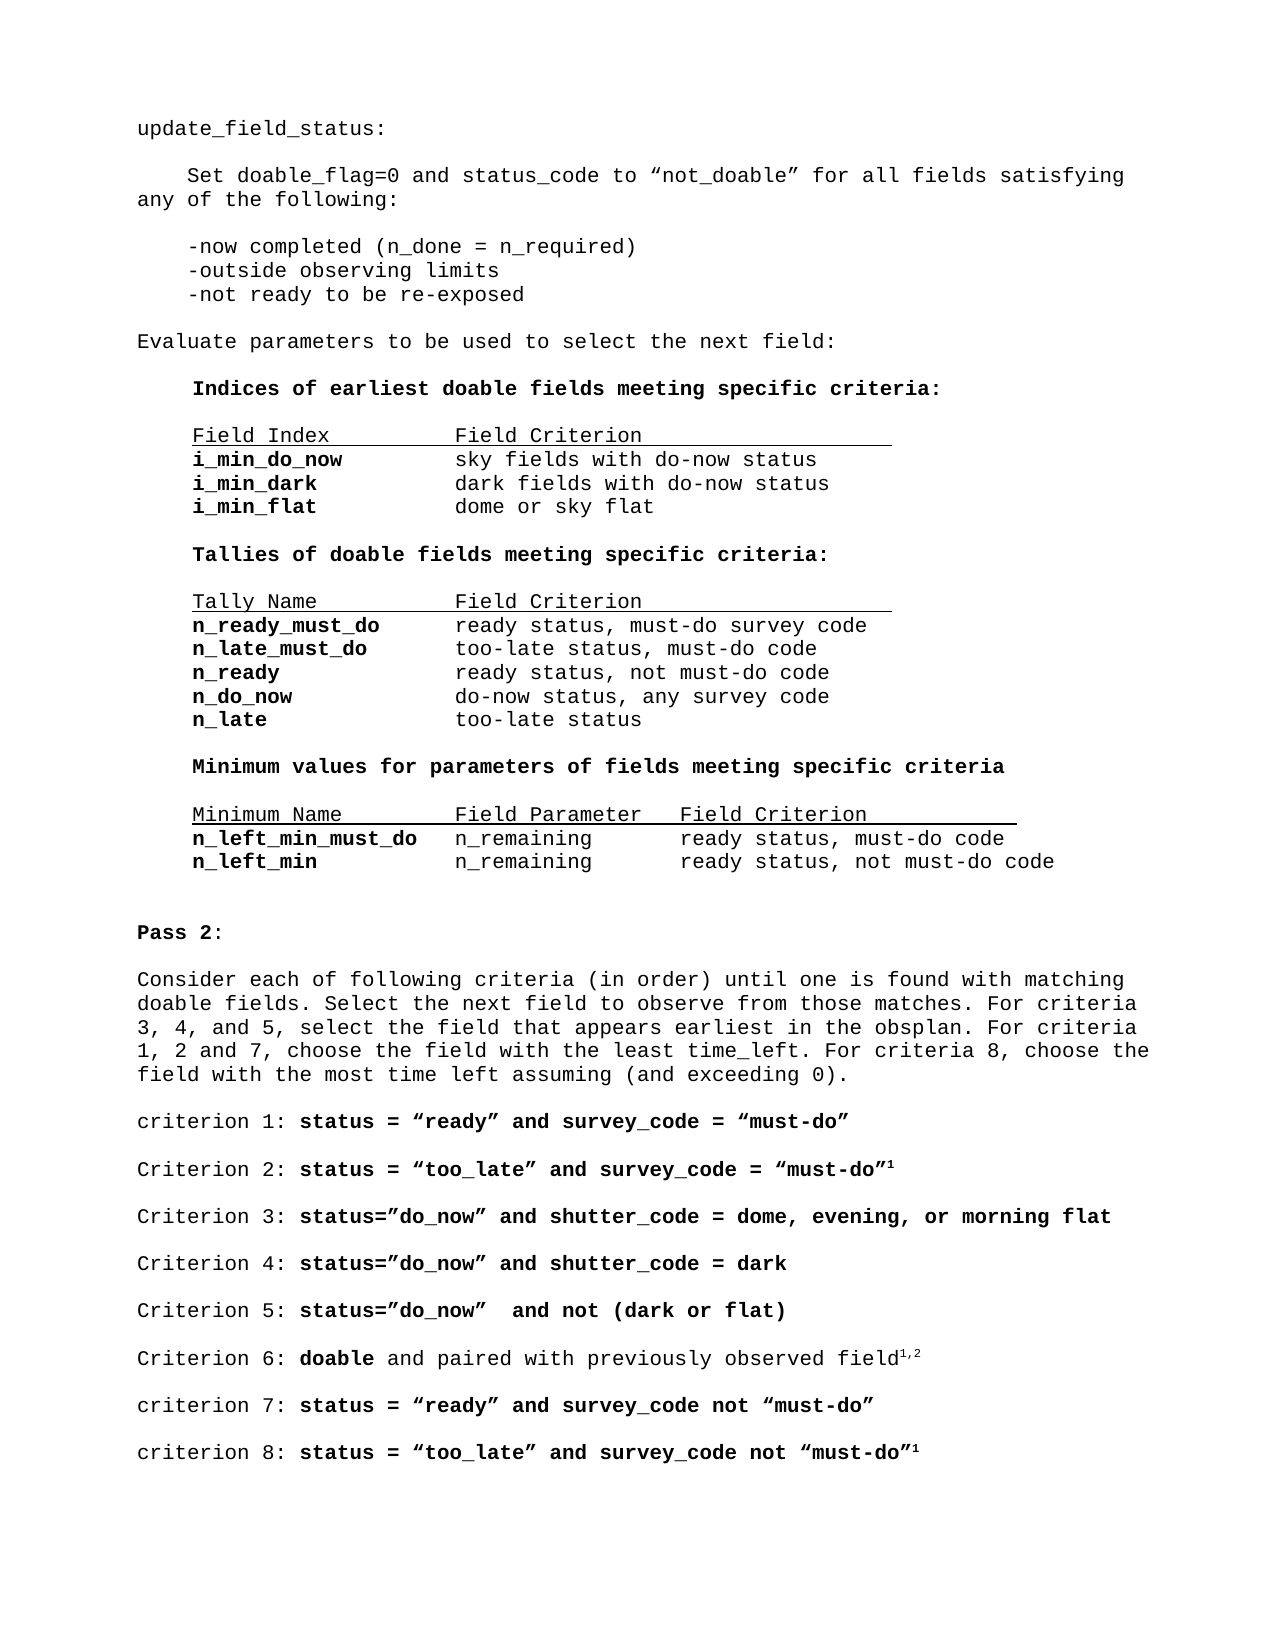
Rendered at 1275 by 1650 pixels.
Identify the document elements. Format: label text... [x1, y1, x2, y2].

text i_min_dark dark fields with do-now status [192, 473, 1157, 496]
text n_left_min_must_do n_remaining ready status, must-do code [192, 827, 1157, 851]
text Tally Name Field Criterion [192, 591, 1157, 615]
text n_late_must_do too-late status, must-do code [192, 638, 1157, 662]
text i_min_flat dome or sky flat [192, 496, 1157, 520]
text criterion 7: status = “ready” and survey_code not “must-do” [137, 1395, 1157, 1419]
text -now completed (n_done = n_required) [137, 236, 1157, 260]
text Indices of earliest doable fields meeting specific criteria: [192, 378, 1157, 402]
text Criterion 2: status = “too_late” and survey_code = “must-do”1 [137, 1158, 1157, 1182]
text n_left_min n_remaining ready status, not must-do code [192, 851, 1157, 875]
text i_min_do_now sky fields with do-now status [192, 449, 1157, 473]
text -not ready to be re-exposed [137, 284, 1157, 307]
text Tallies of doable fields meeting specific criteria: [192, 544, 1157, 567]
text Minimum values for parameters of fields meeting specific criteria [192, 757, 1157, 780]
text update_field_status: [137, 118, 1157, 142]
text Consider each of following criteria (in order) until one is found with matching doable fields. Select the next field to observe from those matches. For criteria 3, 4, and 5, select the field that appears earliest in the obsplan. For criteria 1, 2 and 7, choose the field with the least time_left. For criteria 8, choose the field with the most time left assuming (and exceeding 0). [137, 969, 1157, 1088]
text Criterion 4: status=”do_now” and shutter_code = dark [137, 1253, 1157, 1277]
text Minimum Name Field Parameter Field Criterion [192, 804, 1157, 827]
text -outside observing limits [137, 260, 1157, 284]
text n_ready ready status, not must-do code [192, 662, 1157, 686]
text Criterion 6: doable and paired with previously observed field1,2 [137, 1348, 1157, 1371]
text n_ready_must_do ready status, must-do survey code [192, 615, 1157, 638]
text criterion 1: status = “ready” and survey_code = “must-do” [137, 1111, 1157, 1135]
text n_late too-late status [192, 709, 1157, 733]
text criterion 8: status = “too_late” and survey_code not “must-do”1 [137, 1442, 1157, 1466]
text Evaluate parameters to be used to select the next field: [137, 331, 1157, 354]
text Criterion 3: status=”do_now” and shutter_code = dome, evening, or morning flat [137, 1206, 1157, 1229]
text Set doable_flag=0 and status_code to “not_doable” for all fields satisfying any of the following: [137, 165, 1157, 213]
text Pass 2: [137, 922, 1157, 946]
text Criterion 5: status=”do_now” and not (dark or flat) [137, 1300, 1157, 1324]
text n_do_now do-now status, any survey code [192, 686, 1157, 709]
text Field Index Field Criterion [192, 426, 1157, 449]
